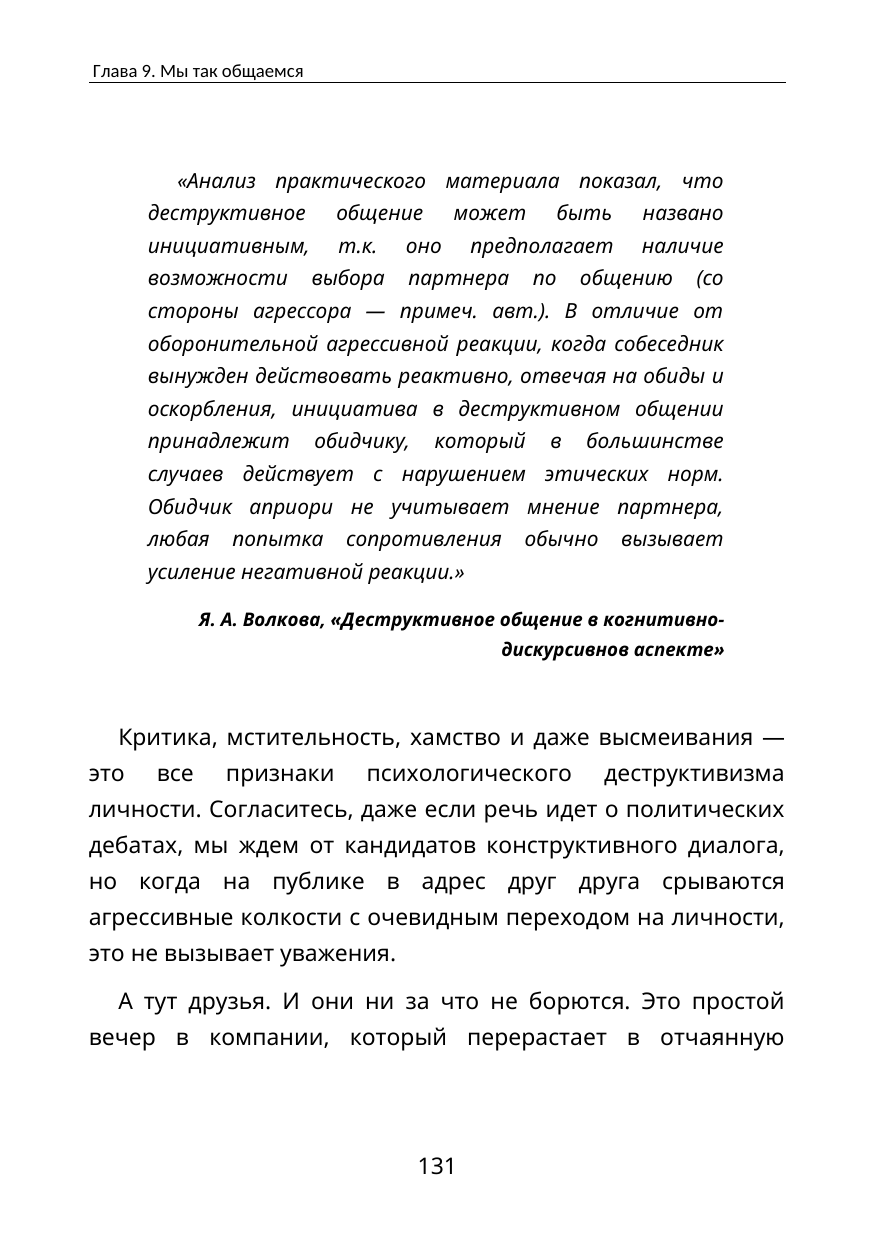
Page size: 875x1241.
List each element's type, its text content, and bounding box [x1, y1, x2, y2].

text Критика, мстительность, хамство и даже высмеивания — это все признаки психологического деструктивизма личности. Согласитесь, даже если речь идет о политических дебатах, мы ждем от кандидатов конструктивного диалога, но когда на публике в адрес друг друга срываются агрессивные колкости с очевидным переходом на личности, это не вызывает уважения. [88, 721, 786, 968]
text «Анализ практического материала показал, что деструктивное общение может быть названо инициативным, т.к. оно предполагает наличие возможности выбора партнера по общению (со стороны агрессора — примеч. авт.). В отличие от оборонительной агрессивной реакции, когда собеседник вынужден действовать реактивно, отвечая на обиды и оскорбления, инициатива в деструктивном общении принадлежит обидчику, который в большинстве случаев действует с нарушением этических норм. Обидчик априори не учитывает мнение партнера, любая попытка сопротивления обычно вызывает усиление негативной реакции.» [148, 166, 726, 585]
text Я. А. Волкова, «Деструктивное общение в когнитивно-дискурсивнов аспекте» [148, 601, 726, 661]
text А тут друзья. И они ни за что не борются. Это простой вечер в компании, который перерастает в отчаянную [88, 985, 786, 1052]
